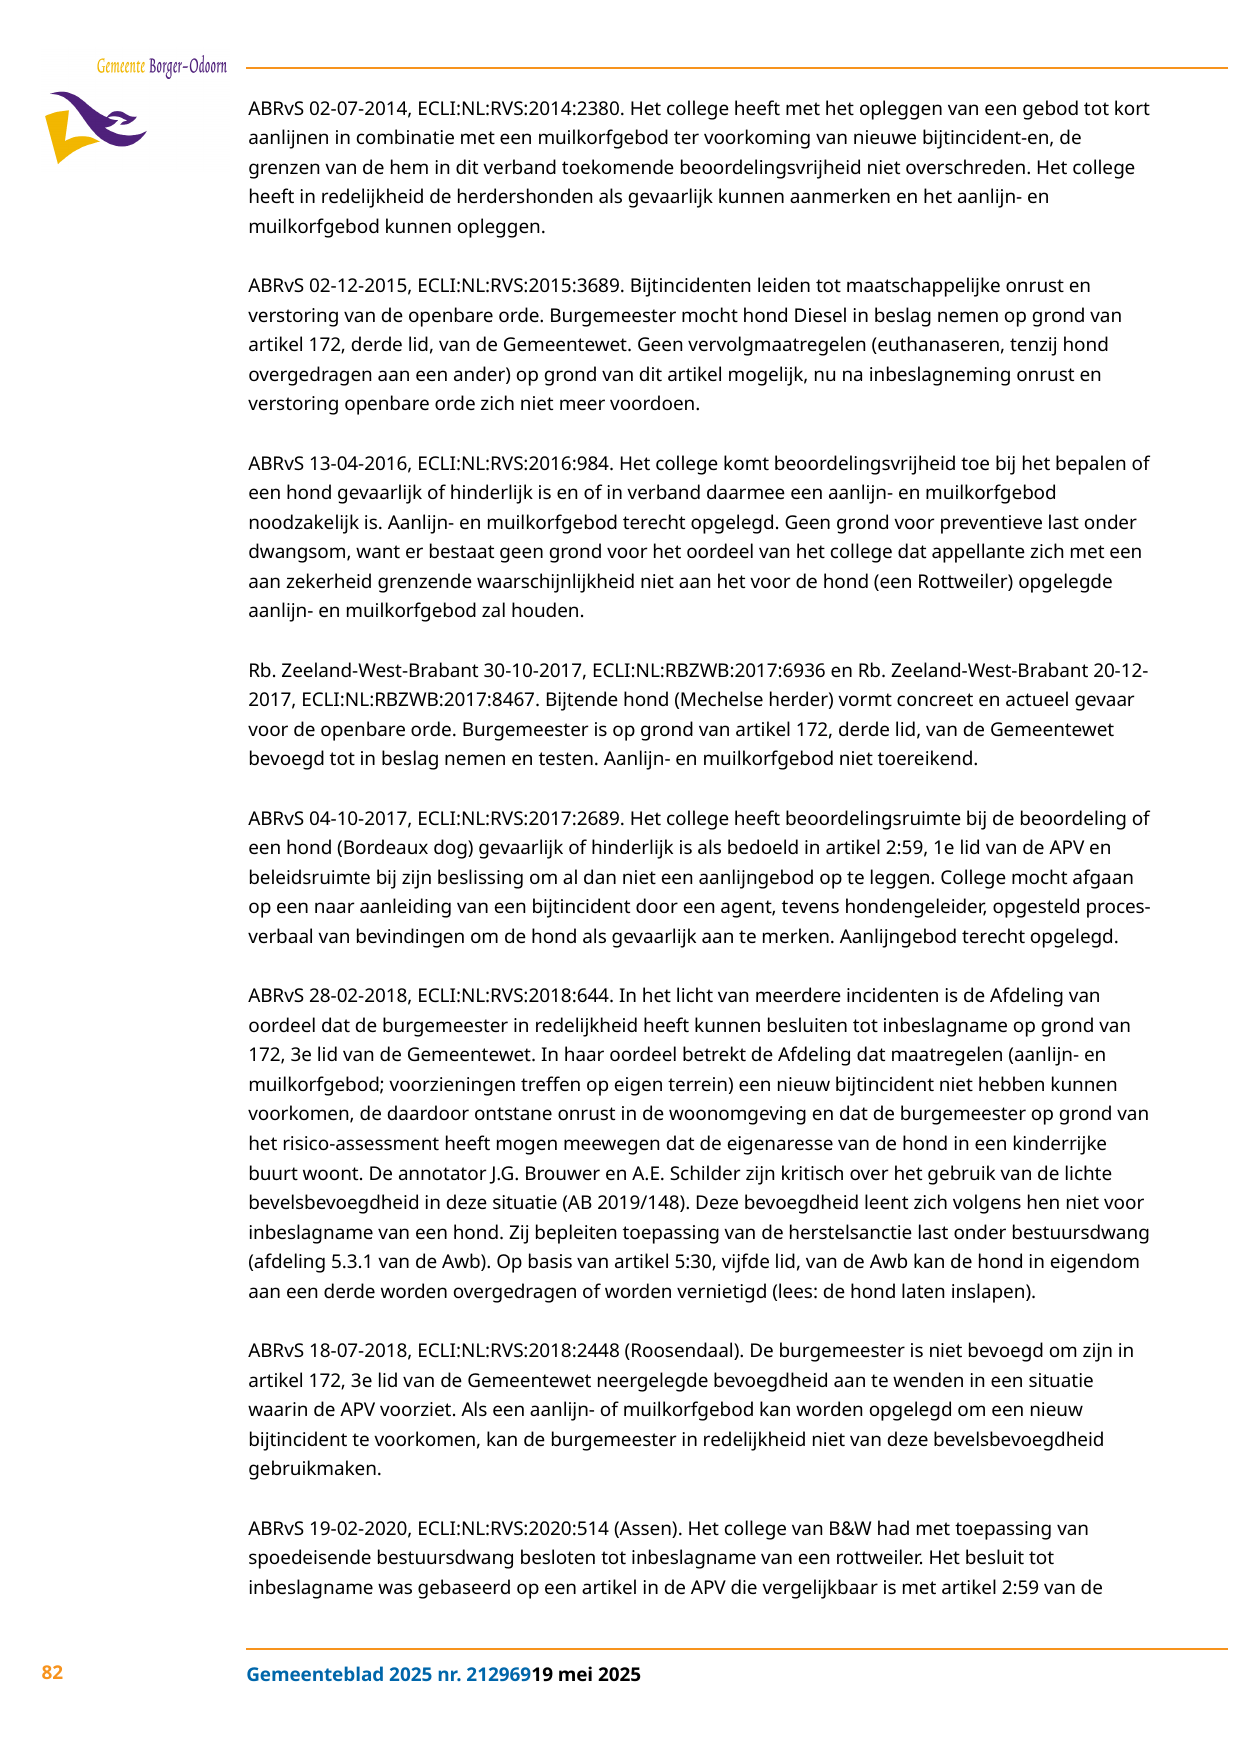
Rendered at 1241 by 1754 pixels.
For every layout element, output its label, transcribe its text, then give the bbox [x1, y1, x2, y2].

text ABRvS 02-12-2015, ECLI:NL:RVS:2015:3689. Bijtincidenten leiden tot maatschappelijke onrust en verstoring van de openbare orde. Burgemeester mocht hond Diesel in beslag nemen op grond van artikel 172, derde lid, van de Gemeentewet. Geen vervolgmaatregelen (euthanaseren, tenzij hond overgedragen aan een ander) op grond van dit artikel mogelijk, nu na inbeslagneming onrust en verstoring openbare orde zich niet meer voordoen. [248, 272, 1152, 416]
text Rb. Zeeland-West-Brabant 30-10-2017, ECLI:NL:RBZWB:2017:6936 en Rb. Zeeland-West-Brabant 20-12-2017, ECLI:NL:RBZWB:2017:8467. Bijtende hond (Mechelse herder) vormt concreet en actueel gevaar voor de openbare orde. Burgemeester is op grond van artikel 172, derde lid, van de Gemeentewet bevoegd tot in beslag nemen en testen. Aanlijn- en muilkorfgebod niet toereikend. [248, 657, 1152, 771]
text ABRvS 28-02-2018, ECLI:NL:RVS:2018:644. In het licht van meerdere incidenten is de Afdeling van oordeel dat de burgemeester in redelijkheid heeft kunnen besluiten tot inbeslagname op grond van 172, 3e lid van de Gemeentewet. In haar oordeel betrekt de Afdeling dat maatregelen (aanlijn- en muilkorfgebod; voorzieningen treffen op eigen terrein) een nieuw bijtincident niet hebben kunnen voorkomen, de daardoor ontstane onrust in de woonomgeving en dat de burgemeester op grond van het risico-assessment heeft mogen meewegen dat de eigenaresse van de hond in een kinderrijke buurt woont. De annotator J.G. Brouwer en A.E. Schilder zijn kritisch over het gebruik van de lichte bevelsbevoegdheid in deze situatie (AB 2019/148). Deze bevoegdheid leent zich volgens hen niet voor inbeslagname van een hond. Zij bepleiten toepassing van de herstelsanctie last onder bestuursdwang (afdeling 5.3.1 van de Awb). Op basis van artikel 5:30, vijfde lid, van de Awb kan de hond in eigendom aan een derde worden overgedragen of worden vernietigd (lees: de hond laten inslapen). [248, 982, 1152, 1304]
text ABRvS 02-07-2014, ECLI:NL:RVS:2014:2380. Het college heeft met het opleggen van een gebod tot kort aanlijnen in combinatie met een muilkorfgebod ter voorkoming van nieuwe bijtincident-en, de grenzen van de hem in dit verband toekomende beoordelingsvrijheid niet overschreden. Het college heeft in redelijkheid de herdershonden als gevaarlijk kunnen aanmerken en het aanlijn- en muilkorfgebod kunnen opleggen. [248, 95, 1152, 239]
text ABRvS 13-04-2016, ECLI:NL:RVS:2016:984. Het college komt beoordelingsvrijheid toe bij het bepalen of een hond gevaarlijk of hinderlijk is en of in verband daarmee een aanlijn- en muilkorfgebod noodzakelijk is. Aanlijn- en muilkorfgebod terecht opgelegd. Geen grond voor preventieve last onder dwangsom, want er bestaat geen grond voor het oordeel van het college dat appellante zich met een aan zekerheid grenzende waarschijnlijkheid niet aan het voor de hond (een Rottweiler) opgelegde aanlijn- en muilkorfgebod zal houden. [248, 450, 1152, 623]
text ABRvS 04-10-2017, ECLI:NL:RVS:2017:2689. Het college heeft beoordelingsruimte bij de beoordeling of een hond (Bordeaux dog) gevaarlijk of hinderlijk is als bedoeld in artikel 2:59, 1e lid van de APV en beleidsruimte bij zijn beslissing om al dan niet een aanlijngebod op te leggen. College mocht afgaan op een naar aanleiding van een bijtincident door een agent, tevens hondengeleider, opgesteld proces-verbaal van bevindingen om de hond als gevaarlijk aan te merken. Aanlijngebod terecht opgelegd. [248, 805, 1152, 949]
text ABRvS 19-02-2020, ECLI:NL:RVS:2020:514 (Assen). Het college van B&W had met toepassing van spoedeisende bestuursdwang besloten tot inbeslagname van een rottweiler. Het besluit tot inbeslagname was gebaseerd op een artikel in de APV die vergelijkbaar is met artikel 2:59 van de [248, 1515, 1152, 1600]
text ABRvS 18-07-2018, ECLI:NL:RVS:2018:2448 (Roosendaal). De burgemeester is niet bevoegd om zijn in artikel 172, 3e lid van de Gemeentewet neergelegde bevoegdheid aan te wenden in een situatie waarin de APV voorziet. Als een aanlijn- of muilkorfgebod kan worden opgelegd om een nieuw bijtincident te voorkomen, kan de burgemeester in redelijkheid niet van deze bevelsbevoegdheid gebruikmaken. [248, 1337, 1152, 1481]
picture [41, 47, 231, 172]
